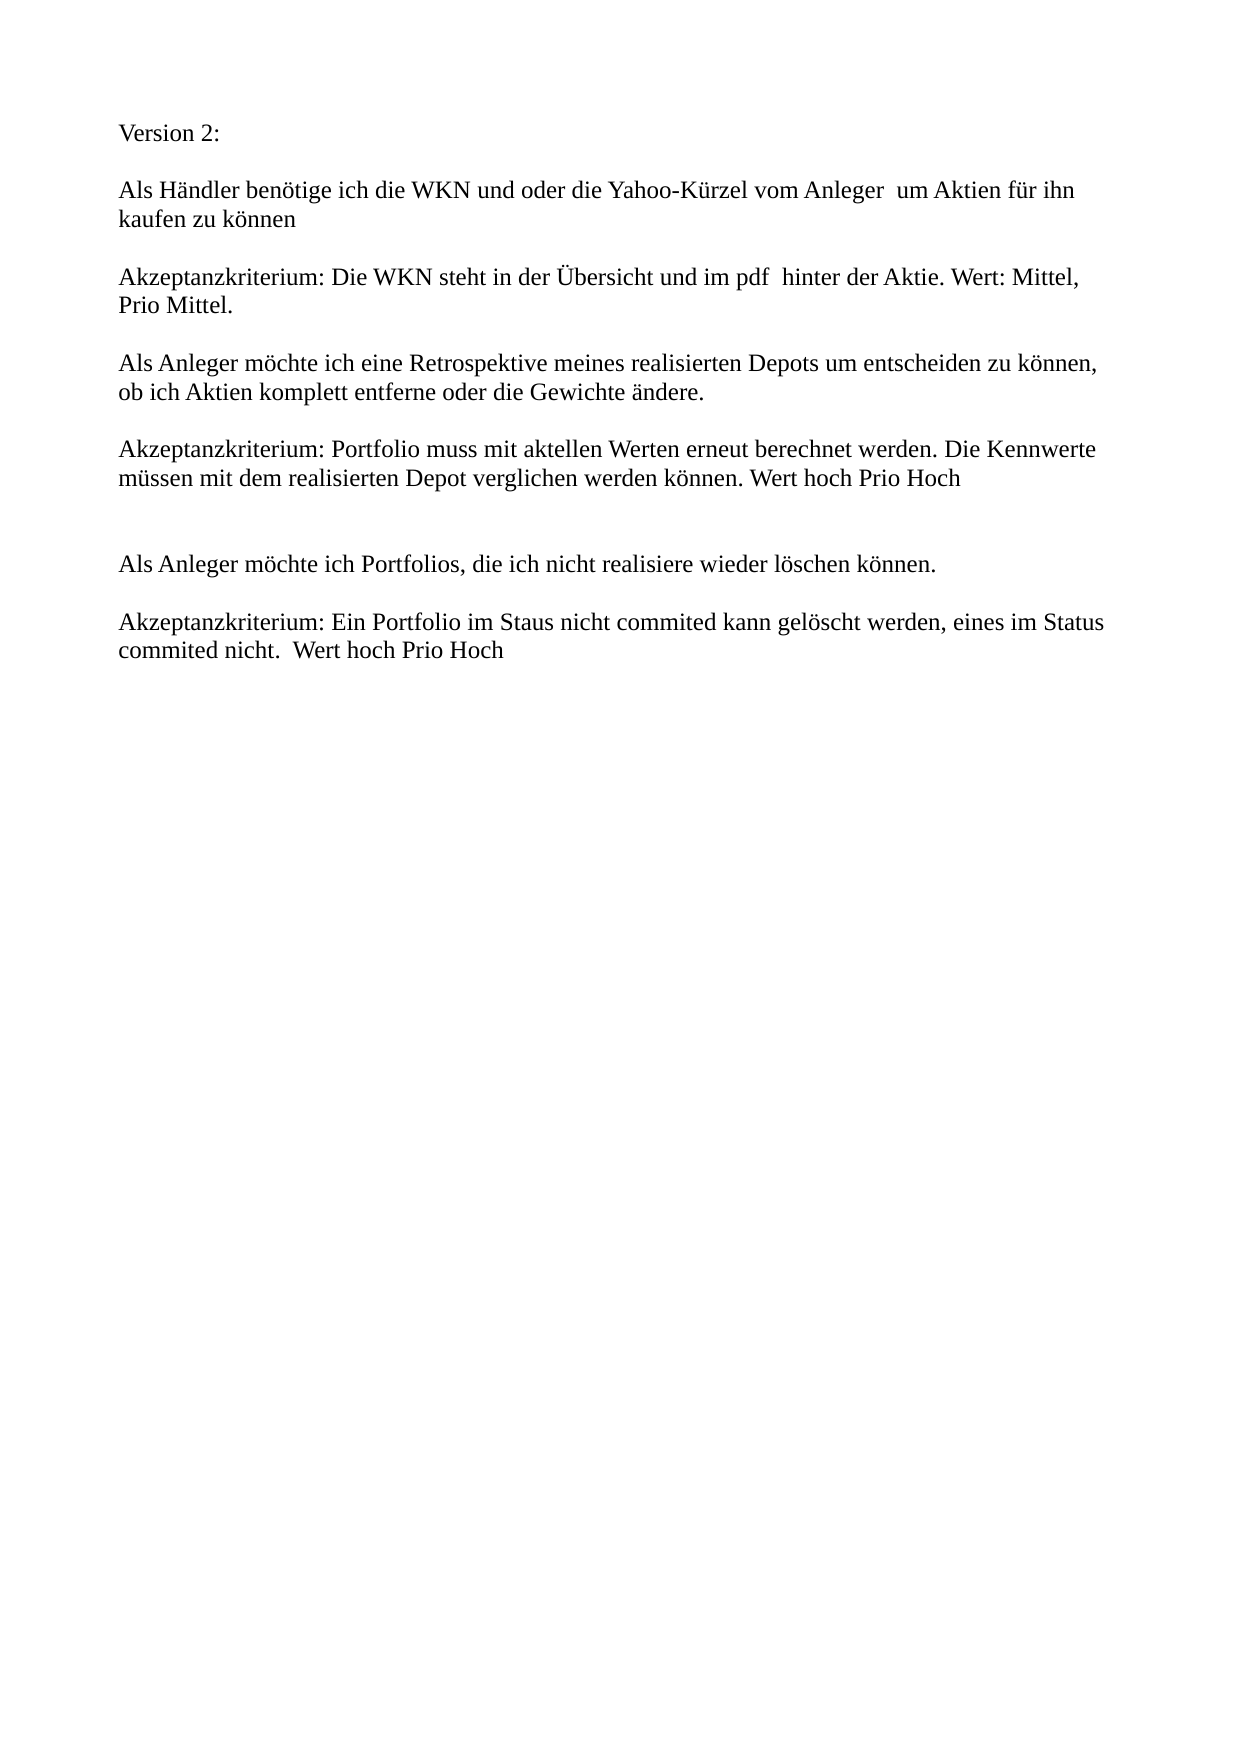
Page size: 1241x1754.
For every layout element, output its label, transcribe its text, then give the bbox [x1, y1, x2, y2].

text Akzeptanzkriterium: Die WKN steht in der Übersicht und im pdf hinter der Aktie. Wert: Mittel, Prio Mittel. [118, 262, 1122, 319]
text Akzeptanzkriterium: Ein Portfolio im Staus nicht commited kann gelöscht werden, eines im Status commited nicht. Wert hoch Prio Hoch [118, 607, 1122, 664]
text Version 2: [118, 118, 1122, 147]
text Als Händler benötige ich die WKN und oder die Yahoo-Kürzel vom Anleger um Aktien für ihn kaufen zu können [118, 176, 1122, 233]
text Als Anleger möchte ich eine Retrospektive meines realisierten Depots um entscheiden zu können, ob ich Aktien komplett entferne oder die Gewichte ändere. [118, 348, 1122, 406]
text Akzeptanzkriterium: Portfolio muss mit aktellen Werten erneut berechnet werden. Die Kennwerte müssen mit dem realisierten Depot verglichen werden können. Wert hoch Prio Hoch [118, 434, 1122, 492]
text Als Anleger möchte ich Portfolios, die ich nicht realisiere wieder löschen können. [118, 549, 1122, 578]
